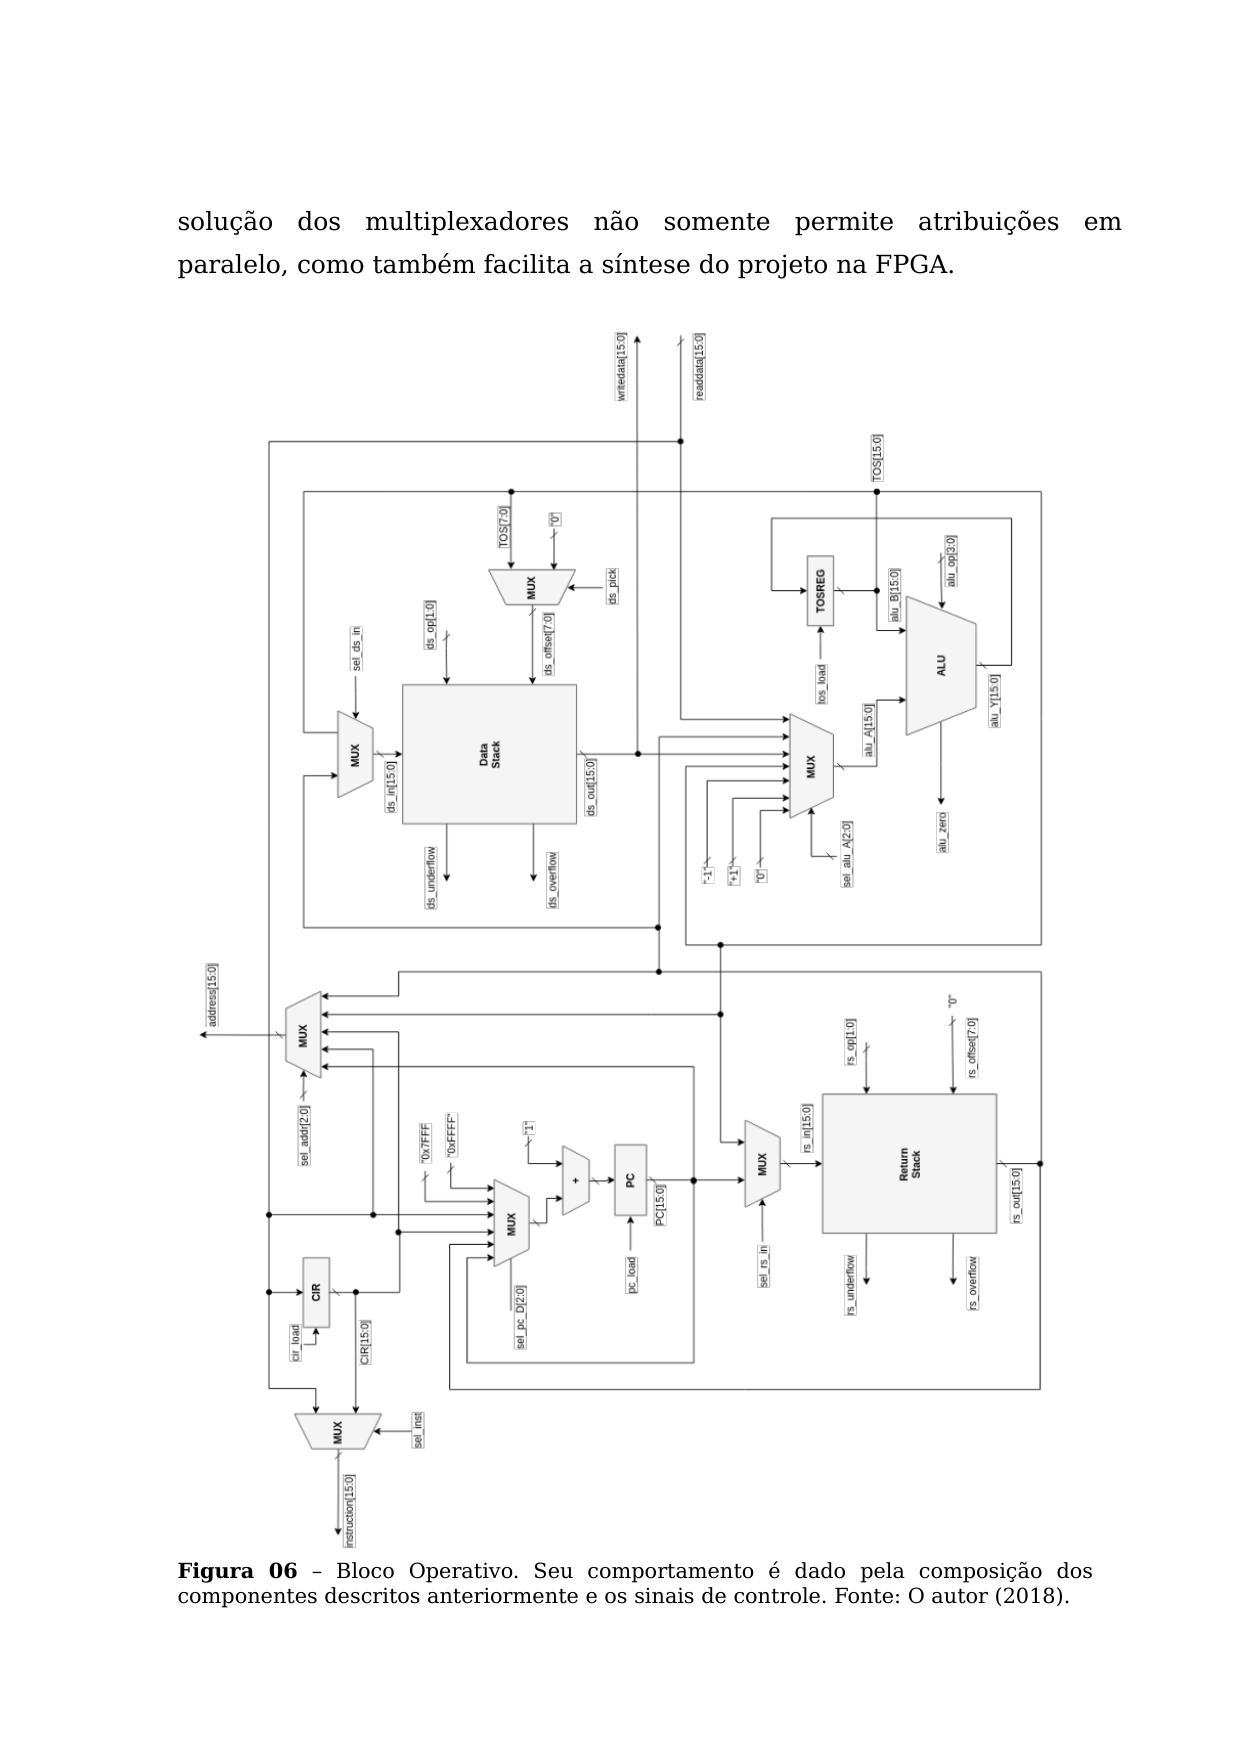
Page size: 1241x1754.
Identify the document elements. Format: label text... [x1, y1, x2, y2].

picture [184, 320, 1057, 1560]
text solução dos multiplexadores não somente permite atribuições em paralelo, como também facilita a síntese do projeto na FPGA. [177, 207, 1123, 279]
text Figura 06 – Bloco Operativo. Seu comportamento é dado pela composição dos componentes descritos anteriormente e os sinais de controle. Fonte: O autor (2018). [177, 1557, 1094, 1608]
